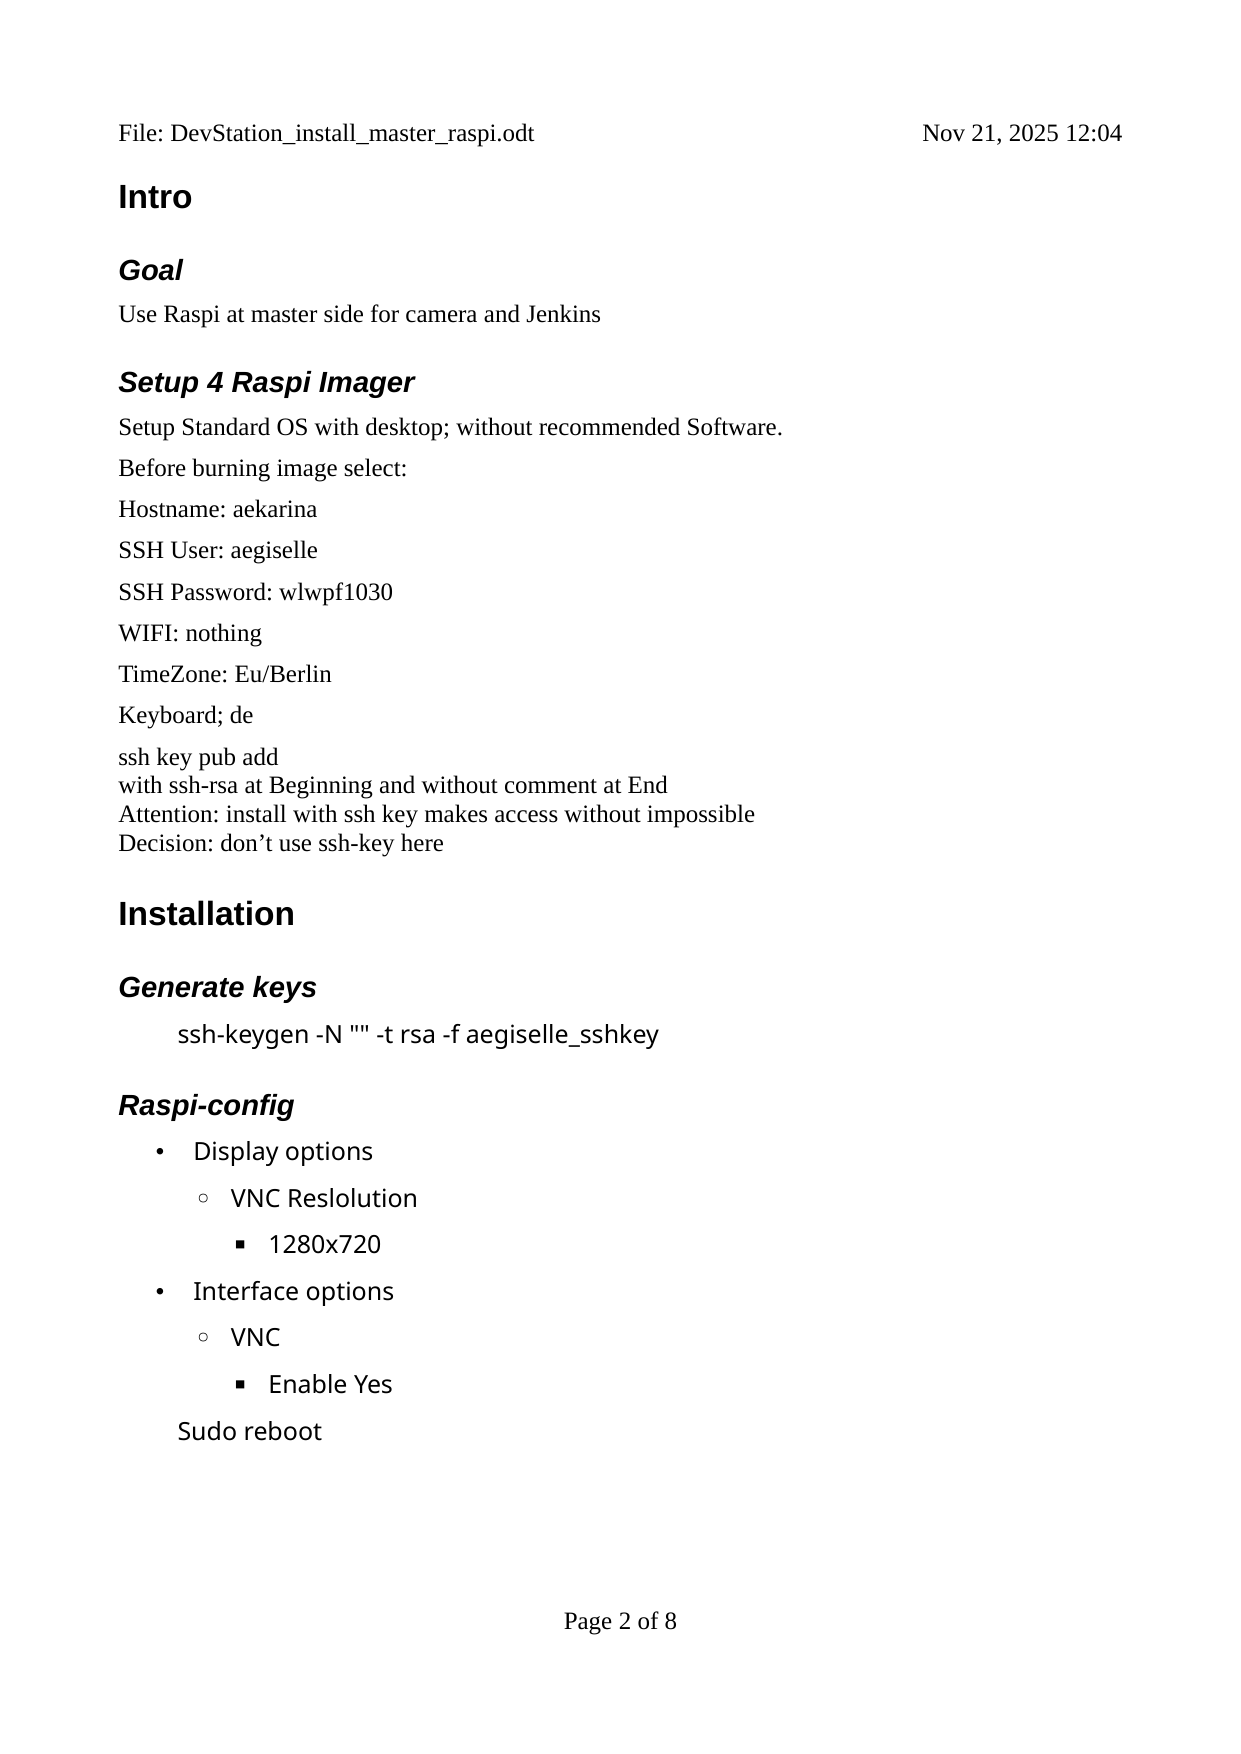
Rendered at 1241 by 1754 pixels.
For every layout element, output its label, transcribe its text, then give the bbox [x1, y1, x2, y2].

list Interface options [156, 1273, 1122, 1308]
text Before burning image select: [118, 453, 1122, 482]
text ssh-keygen -N "" -t rsa -f aegiselle_sshkey [177, 1016, 1122, 1050]
list Enable Yes [231, 1367, 1122, 1401]
subtitle Installation [118, 894, 1122, 933]
text SSH Password: wlwpf1030 [118, 577, 1122, 605]
text SSH User: aegiselle [118, 535, 1122, 564]
text Setup Standard OS with desktop; without recommended Software. [118, 412, 1122, 440]
subtitle Intro [118, 177, 1122, 216]
list VNC Reslolution [193, 1180, 1122, 1214]
subtitle Goal [118, 253, 1122, 287]
subtitle Setup 4 Raspi Imager [118, 366, 1122, 399]
subtitle Generate keys [118, 970, 1122, 1004]
list 1280x720 [231, 1227, 1122, 1261]
text Use Raspi at master side for camera and Jenkins [118, 299, 1122, 328]
list VNC [193, 1320, 1122, 1354]
text WIFI: nothing [118, 618, 1122, 647]
text Sudo reboot [177, 1413, 1122, 1447]
text Keyboard; de [118, 700, 1122, 729]
text ssh key pub add with ssh-rsa at Beginning and without comment at End Attention: install with ssh key makes access without impossible Decision: don’t use ssh-key here [118, 742, 1122, 857]
subtitle Raspi-config [118, 1088, 1122, 1121]
text TimeZone: Eu/Berlin [118, 659, 1122, 688]
list Display options [156, 1134, 1122, 1168]
text Hostname: aekarina [118, 494, 1122, 523]
